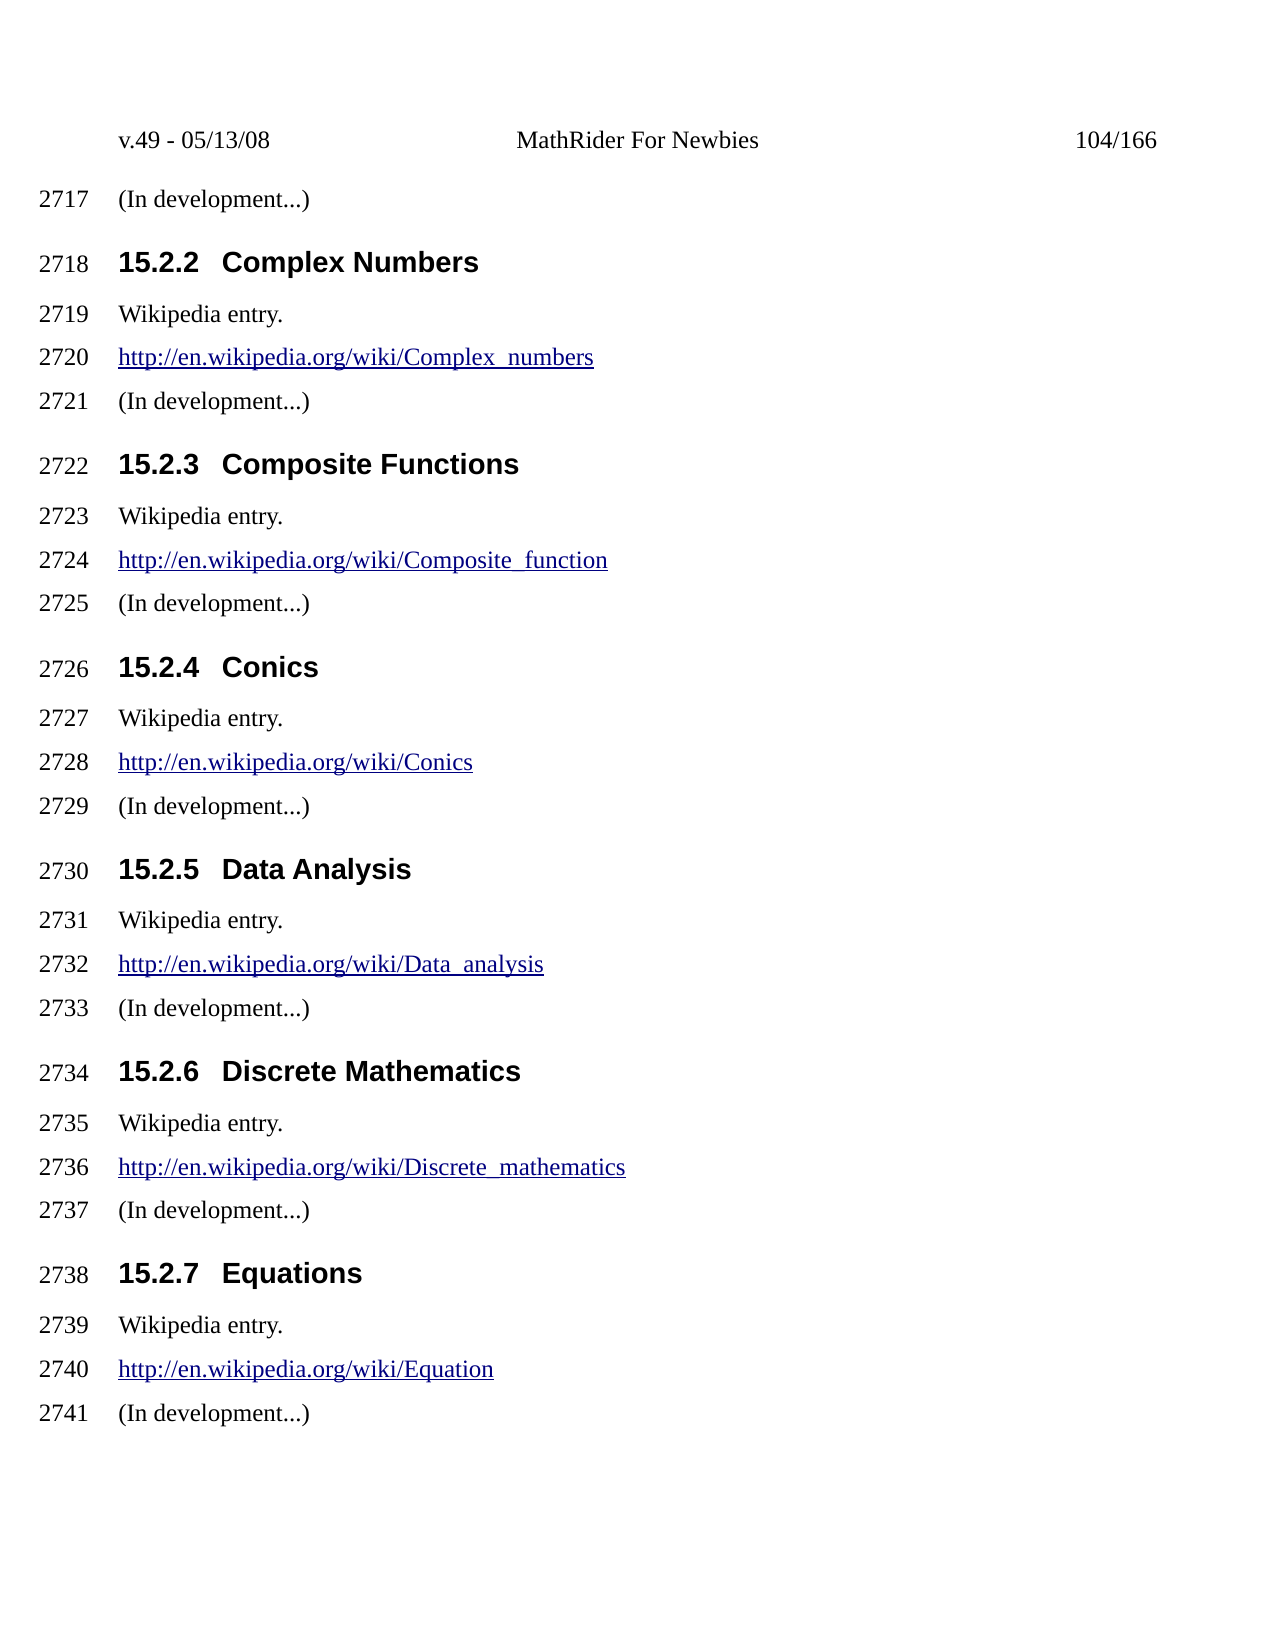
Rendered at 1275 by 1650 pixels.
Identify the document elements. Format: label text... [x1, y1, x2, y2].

subtitle Data Analysis [118, 852, 1157, 886]
text Wikipedia entry. [118, 501, 1157, 530]
text http://en.wikipedia.org/wiki/Data_analysis [118, 949, 1157, 978]
text (In development...) [118, 993, 1157, 1022]
subtitle Composite Functions [118, 447, 1157, 481]
text http://en.wikipedia.org/wiki/Complex_numbers [118, 342, 1157, 371]
text Wikipedia entry. [118, 906, 1157, 934]
text Wikipedia entry. [118, 1310, 1157, 1339]
subtitle Conics [118, 650, 1157, 683]
text http://en.wikipedia.org/wiki/Composite_function [118, 545, 1157, 573]
text http://en.wikipedia.org/wiki/Equation [118, 1354, 1157, 1383]
subtitle Equations [118, 1257, 1157, 1290]
text http://en.wikipedia.org/wiki/Discrete_mathematics [118, 1152, 1157, 1180]
text Wikipedia entry. [118, 299, 1157, 327]
text (In development...) [118, 791, 1157, 819]
text (In development...) [118, 1195, 1157, 1224]
text (In development...) [118, 588, 1157, 617]
text http://en.wikipedia.org/wiki/Conics [118, 747, 1157, 776]
text (In development...) [118, 184, 1157, 213]
text Wikipedia entry. [118, 1108, 1157, 1137]
subtitle Complex Numbers [118, 245, 1157, 279]
text Wikipedia entry. [118, 703, 1157, 732]
subtitle Discrete Mathematics [118, 1054, 1157, 1088]
text (In development...) [118, 386, 1157, 415]
text (In development...) [118, 1398, 1157, 1426]
